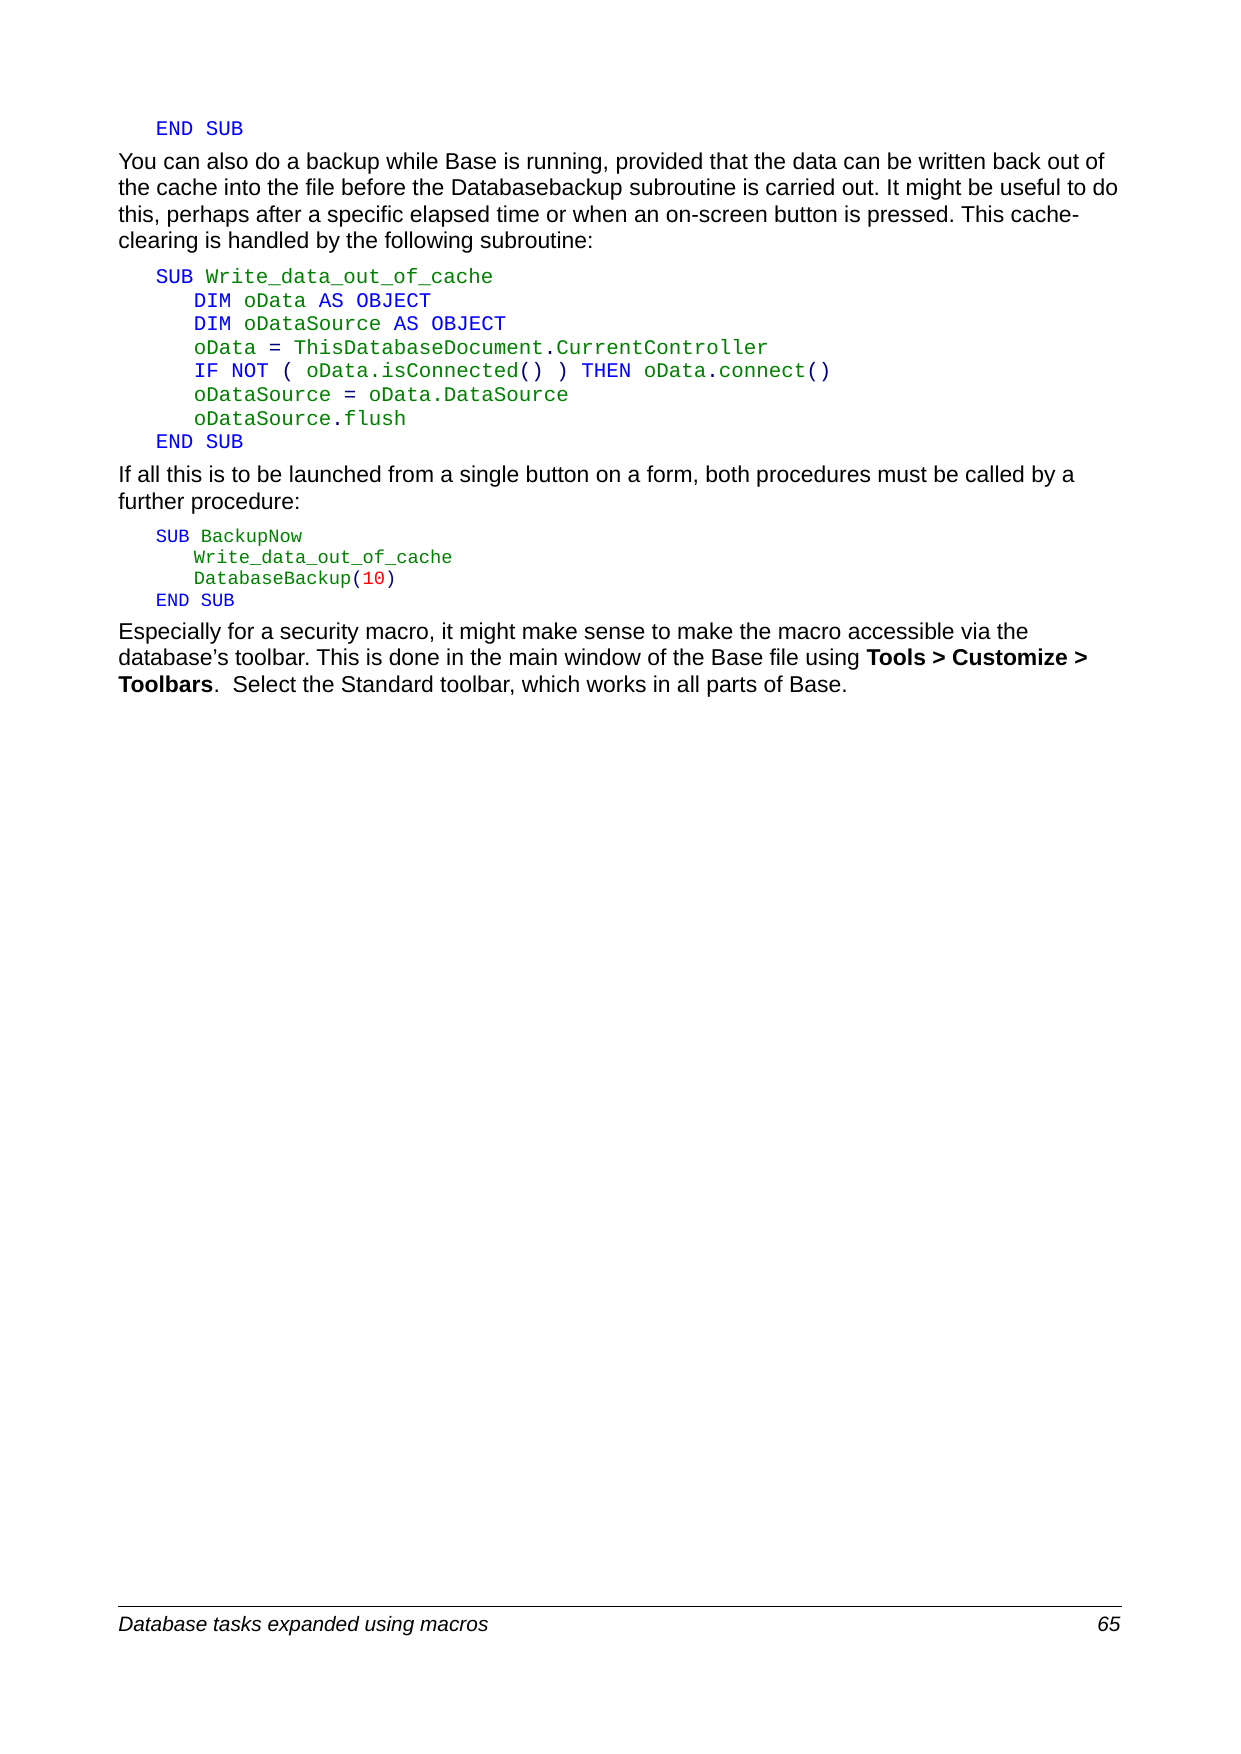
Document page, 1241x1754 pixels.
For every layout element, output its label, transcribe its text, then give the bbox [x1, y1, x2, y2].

text DIM oData AS OBJECT [156, 289, 1122, 313]
text Write_data_out_of_cache [156, 548, 1122, 569]
text oData = ThisDatabaseDocument.CurrentController [156, 337, 1122, 361]
text oDataSource = oData.DataSource [156, 384, 1122, 408]
text END SUB [156, 590, 1122, 612]
text END SUB [156, 431, 1122, 455]
text IF NOT ( oData.isConnected() ) THEN oData.connect() [156, 361, 1122, 384]
text Especially for a security macro, it might make sense to make the macro accessible via the database’s toolbar. This is done in the main window of the Base file using Tools > Customize > Toolbars. Select the Standard toolbar, which works in all parts of Base. [118, 618, 1122, 697]
text You can also do a backup while Base is running, provided that the data can be written back out of the cache into the file before the Databasebackup subroutine is carried out. It might be useful to do this, perhaps after a specific elapsed time or when an on-screen button is pressed. This cache-clearing is handled by the following subroutine: [118, 148, 1122, 253]
text END SUB [156, 118, 1122, 142]
text DatabaseBackup(10) [156, 569, 1122, 590]
text DIM oDataSource AS OBJECT [156, 313, 1122, 337]
text If all this is to be launched from a single button on a form, both procedures must be called by a further procedure: [118, 461, 1122, 514]
text SUB BackupNow [156, 527, 1122, 548]
text oDataSource.flush [156, 408, 1122, 431]
text SUB Write_data_out_of_cache [156, 266, 1122, 289]
